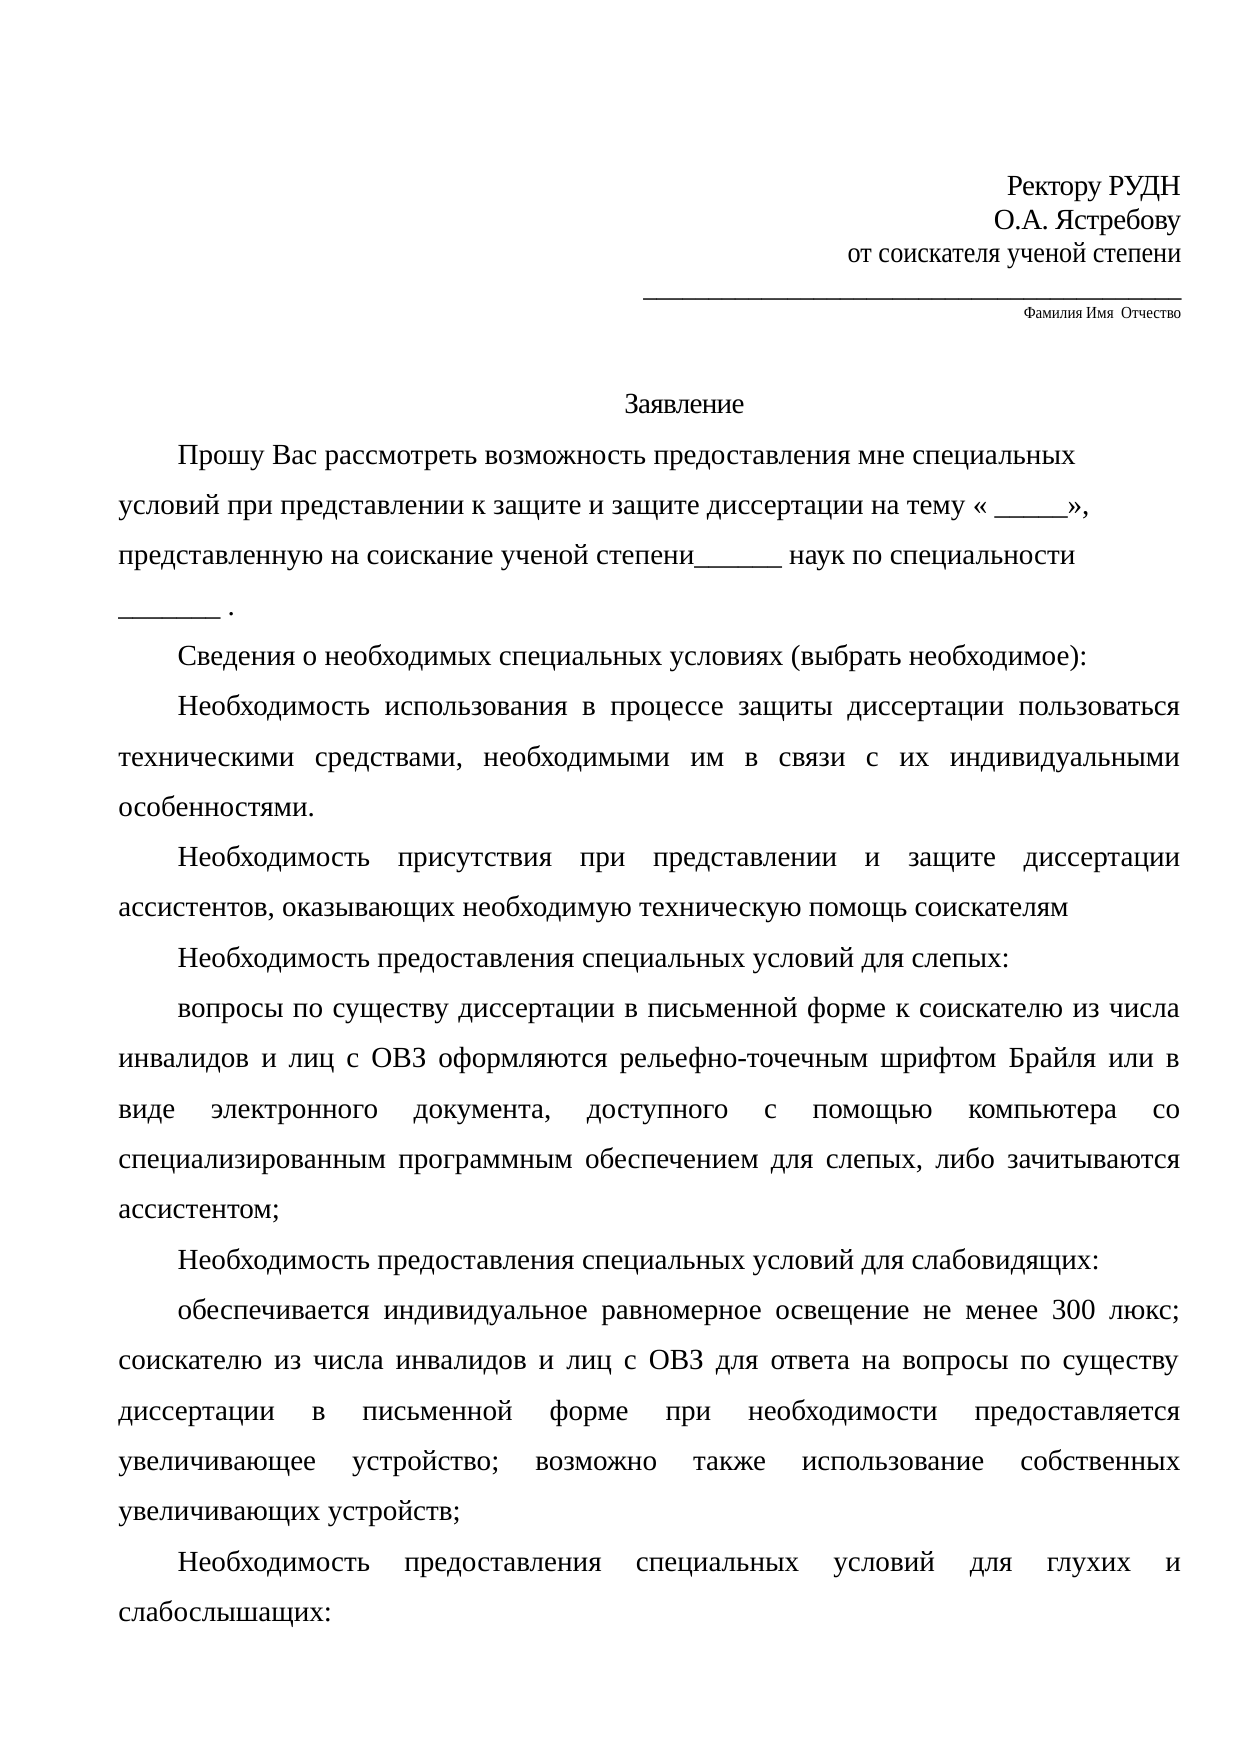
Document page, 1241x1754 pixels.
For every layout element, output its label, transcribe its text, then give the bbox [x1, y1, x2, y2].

text обеспечивается индивидуальное равномерное освещение не менее 300 люкс; соискателю из числа инвалидов и лиц с ОВЗ для ответа на вопросы по существу диссертации в письменной форме при необходимости предоставляется увеличивающее устройство; возможно также использование собственных увеличивающих устройств; [118, 1292, 1181, 1527]
text Необходимость использования в процессе защиты диссертации пользоваться техническими средствами, необходимыми им в связи с их индивидуальными особенностями. [118, 688, 1181, 822]
text вопросы по существу диссертации в письменной форме к соискателю из числа инвалидов и лиц с ОВЗ оформляются рельефно-точечным шрифтом Брайля или в виде электронного документа, доступного с помощью компьютера со специализированным программным обеспечением для слепых, либо зачитываются ассистентом; [118, 990, 1181, 1225]
text Заявление [118, 386, 1177, 420]
text Сведения о необходимых специальных условиях (выбрать необходимое): [118, 638, 1181, 672]
text Необходимость предоставления специальных условий для слепых: [118, 940, 1181, 973]
text Фамилия Имя Отчество [635, 303, 1181, 336]
text Прошу Вас рассмотреть возможность предоставления мне специальных условий при представлении к защите и защите диссертации на тему « _____», представленную на соискание ученой степени______ наук по специальности _______ . [118, 437, 1181, 621]
text Необходимость предоставления специальных условий для глухих и слабослышащих: [118, 1544, 1181, 1627]
text от соискателя ученой степени _________________________________________ [635, 236, 1181, 303]
text О.А. Ястребову [635, 202, 1181, 236]
text Необходимость присутствия при представлении и защите диссертации ассистентов, оказывающих необходимую техническую помощь соискателям [118, 839, 1181, 923]
text Ректору РУДН [635, 168, 1181, 202]
text Необходимость предоставления специальных условий для слабовидящих: [118, 1242, 1181, 1275]
